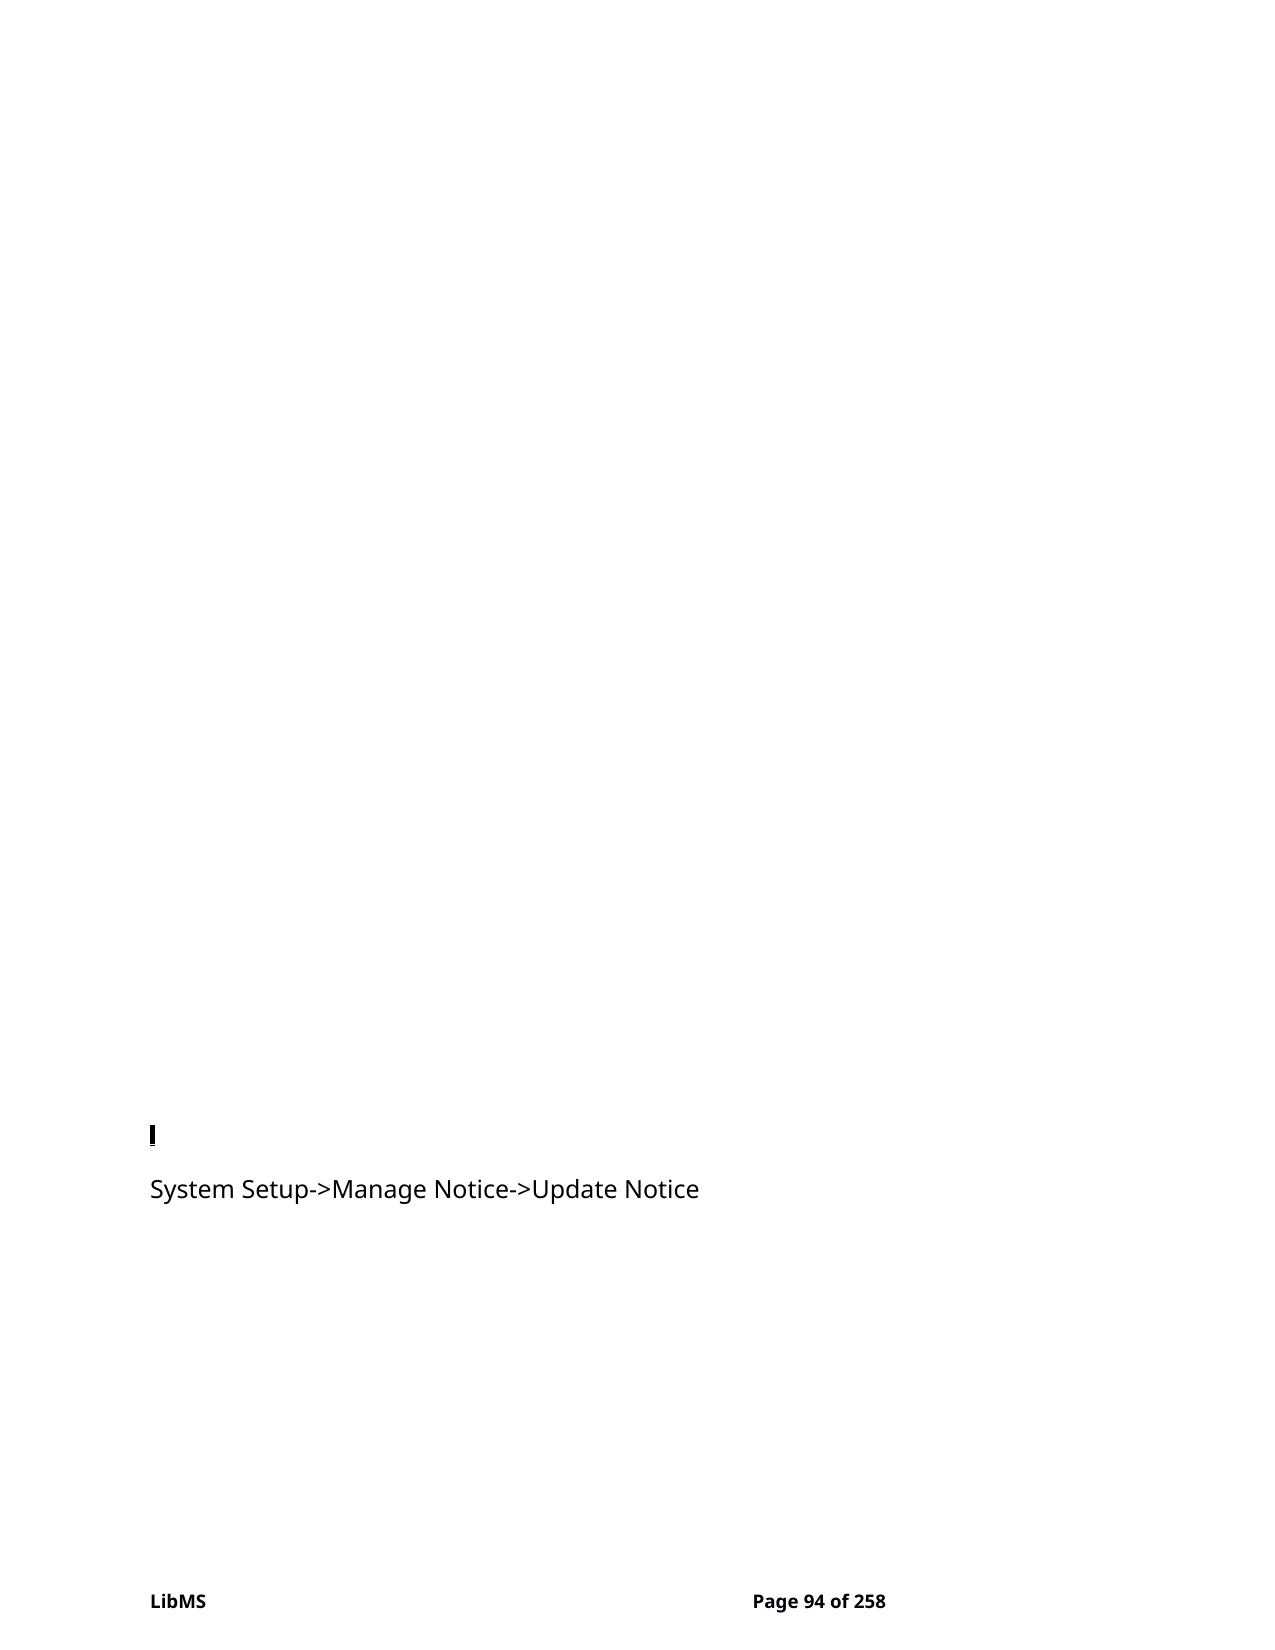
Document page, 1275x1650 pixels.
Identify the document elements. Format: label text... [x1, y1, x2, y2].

subtitle System Setup->Manage Notice->Update Notice [150, 1171, 1125, 1205]
